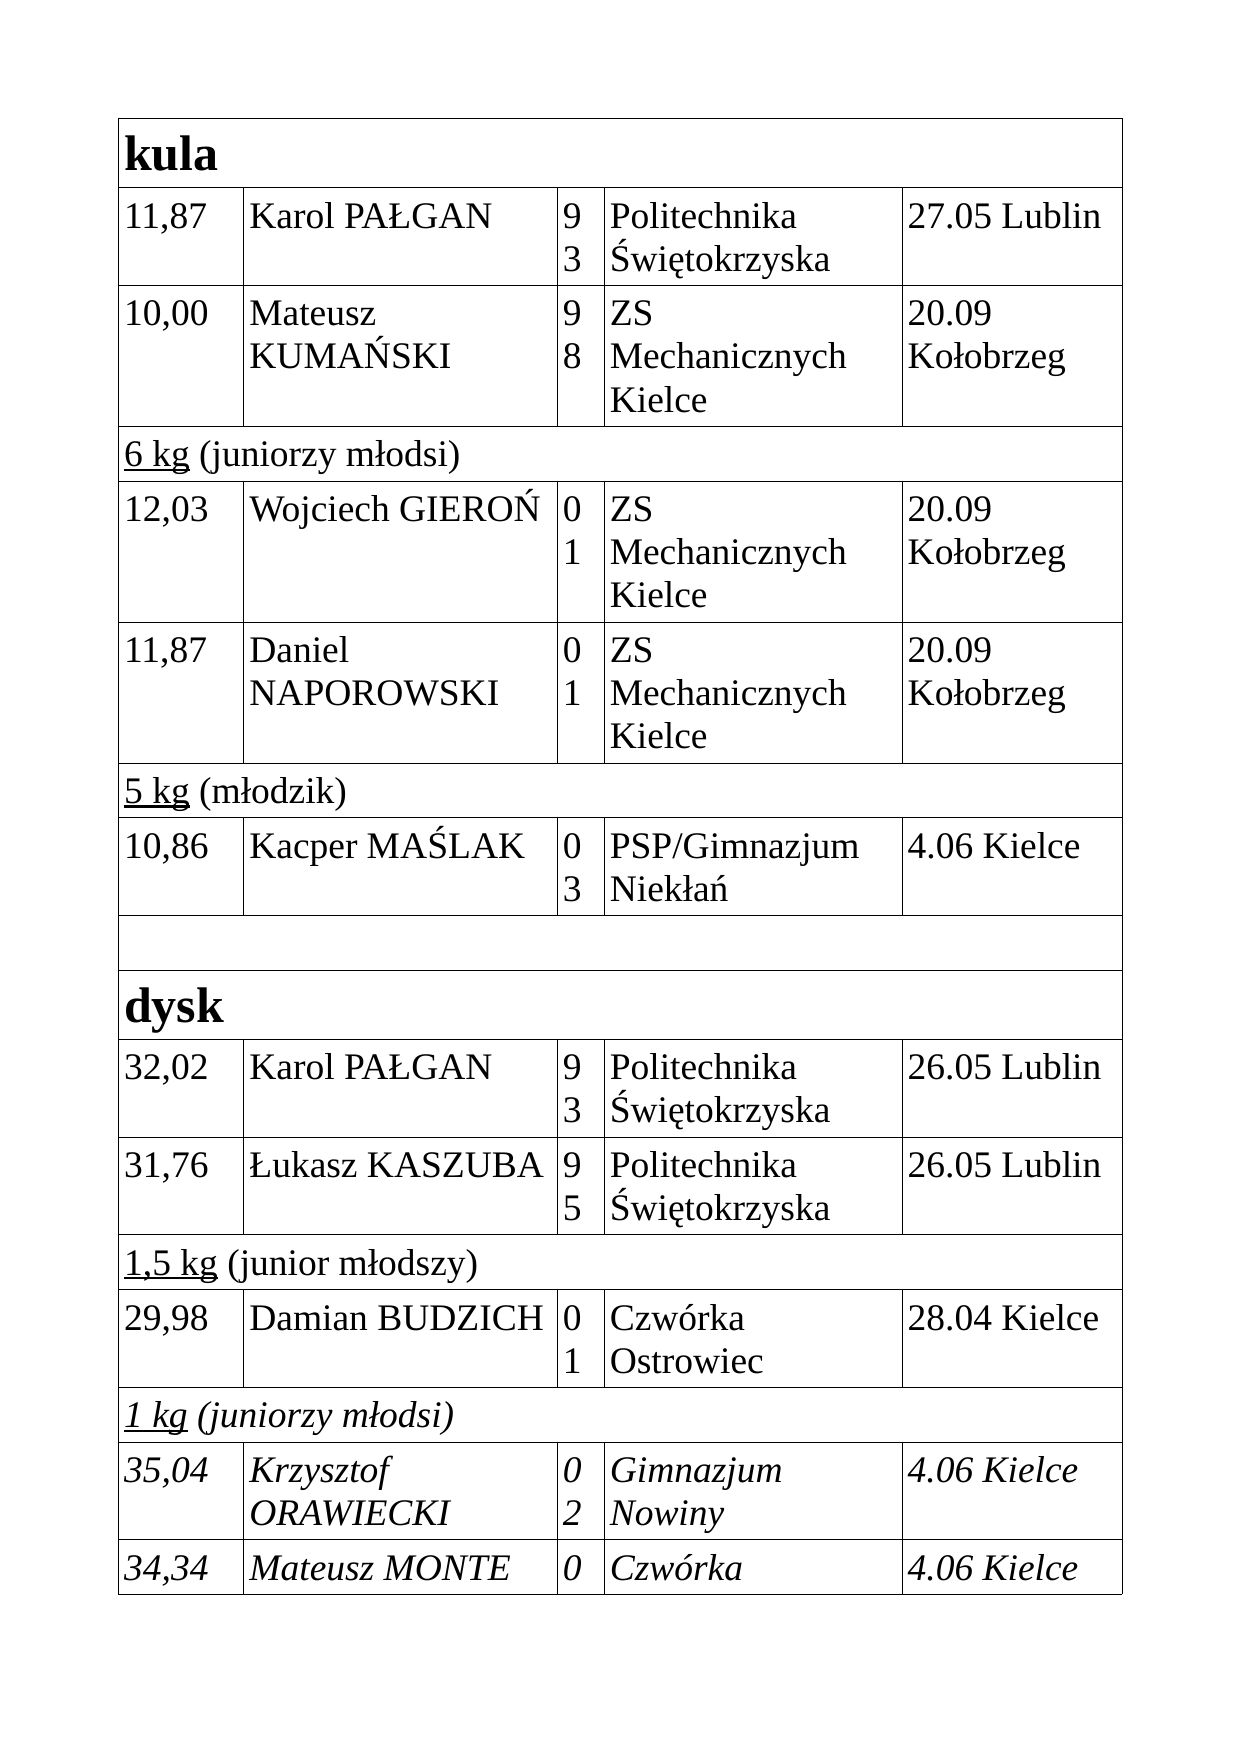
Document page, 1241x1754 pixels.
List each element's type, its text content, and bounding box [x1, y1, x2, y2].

table_cell 03 [558, 818, 604, 915]
table_cell Gimnazjum Nowiny [605, 1443, 902, 1539]
table_cell 5 kg (młodzik) [119, 764, 1122, 817]
table_cell 02 [558, 1443, 604, 1539]
table_cell 98 [558, 286, 604, 426]
table_cell 26.05 Lublin [903, 1040, 1122, 1137]
table_cell 29,98 [119, 1290, 243, 1387]
table_cell 28.04 Kielce [903, 1290, 1122, 1387]
table_cell 1 kg (juniorzy młodsi) [119, 1388, 1122, 1442]
table_cell Karol PAŁGAN [244, 188, 557, 285]
table_cell Damian BUDZICH [244, 1290, 557, 1387]
table_cell 27.05 Lublin [903, 188, 1122, 285]
table_cell 20.09 Kołobrzeg [903, 286, 1122, 426]
table_cell Politechnika Świętokrzyska [605, 1138, 902, 1234]
table_cell 93 [558, 1040, 604, 1137]
table_cell [119, 916, 1122, 970]
table_cell 6 kg (juniorzy młodsi) [119, 427, 1122, 481]
table_cell 01 [558, 623, 604, 762]
table_cell 4.06 Kielce [903, 818, 1122, 915]
table_cell Czwórka [605, 1540, 902, 1594]
table_cell 26.05 Lublin [903, 1138, 1122, 1234]
table_cell 4.06 Kielce [903, 1540, 1122, 1594]
table_cell 01 [558, 1290, 604, 1387]
table_cell kula [119, 119, 1122, 187]
table_cell 11,87 [119, 188, 243, 285]
table_cell 0 [558, 1540, 604, 1594]
table_cell Politechnika Świętokrzyska [605, 188, 902, 285]
table_cell Krzysztof ORAWIECKI [244, 1443, 557, 1539]
table_cell 01 [558, 482, 604, 622]
table_cell 20.09 Kołobrzeg [903, 623, 1122, 762]
table_cell 31,76 [119, 1138, 243, 1234]
table_cell Mateusz MONTE [244, 1540, 557, 1594]
table_cell 4.06 Kielce [903, 1443, 1122, 1539]
table_cell 93 [558, 188, 604, 285]
table_cell 34,34 [119, 1540, 243, 1594]
table_cell Mateusz KUMAŃSKI [244, 286, 557, 426]
table_cell Kacper MAŚLAK [244, 818, 557, 915]
table_cell Łukasz KASZUBA [244, 1138, 557, 1234]
table_cell ZS Mechanicznych Kielce [605, 482, 902, 622]
table_cell 95 [558, 1138, 604, 1234]
table_cell Karol PAŁGAN [244, 1040, 557, 1137]
table_cell PSP/Gimnazjum Niekłań [605, 818, 902, 915]
table_cell 12,03 [119, 482, 243, 622]
table_cell dysk [119, 971, 1122, 1039]
table_cell 10,00 [119, 286, 243, 426]
table_cell Czwórka Ostrowiec [605, 1290, 902, 1387]
table_cell 35,04 [119, 1443, 243, 1539]
table_cell Daniel NAPOROWSKI [244, 623, 557, 762]
table_cell ZS Mechanicznych Kielce [605, 286, 902, 426]
table_cell 10,86 [119, 818, 243, 915]
table_cell ZS Mechanicznych Kielce [605, 623, 902, 762]
table_cell Wojciech GIEROŃ [244, 482, 557, 622]
table_cell 1,5 kg (junior młodszy) [119, 1235, 1122, 1289]
table_cell 11,87 [119, 623, 243, 762]
table_cell 32,02 [119, 1040, 243, 1137]
table_cell 20.09 Kołobrzeg [903, 482, 1122, 622]
table_cell Politechnika Świętokrzyska [605, 1040, 902, 1137]
